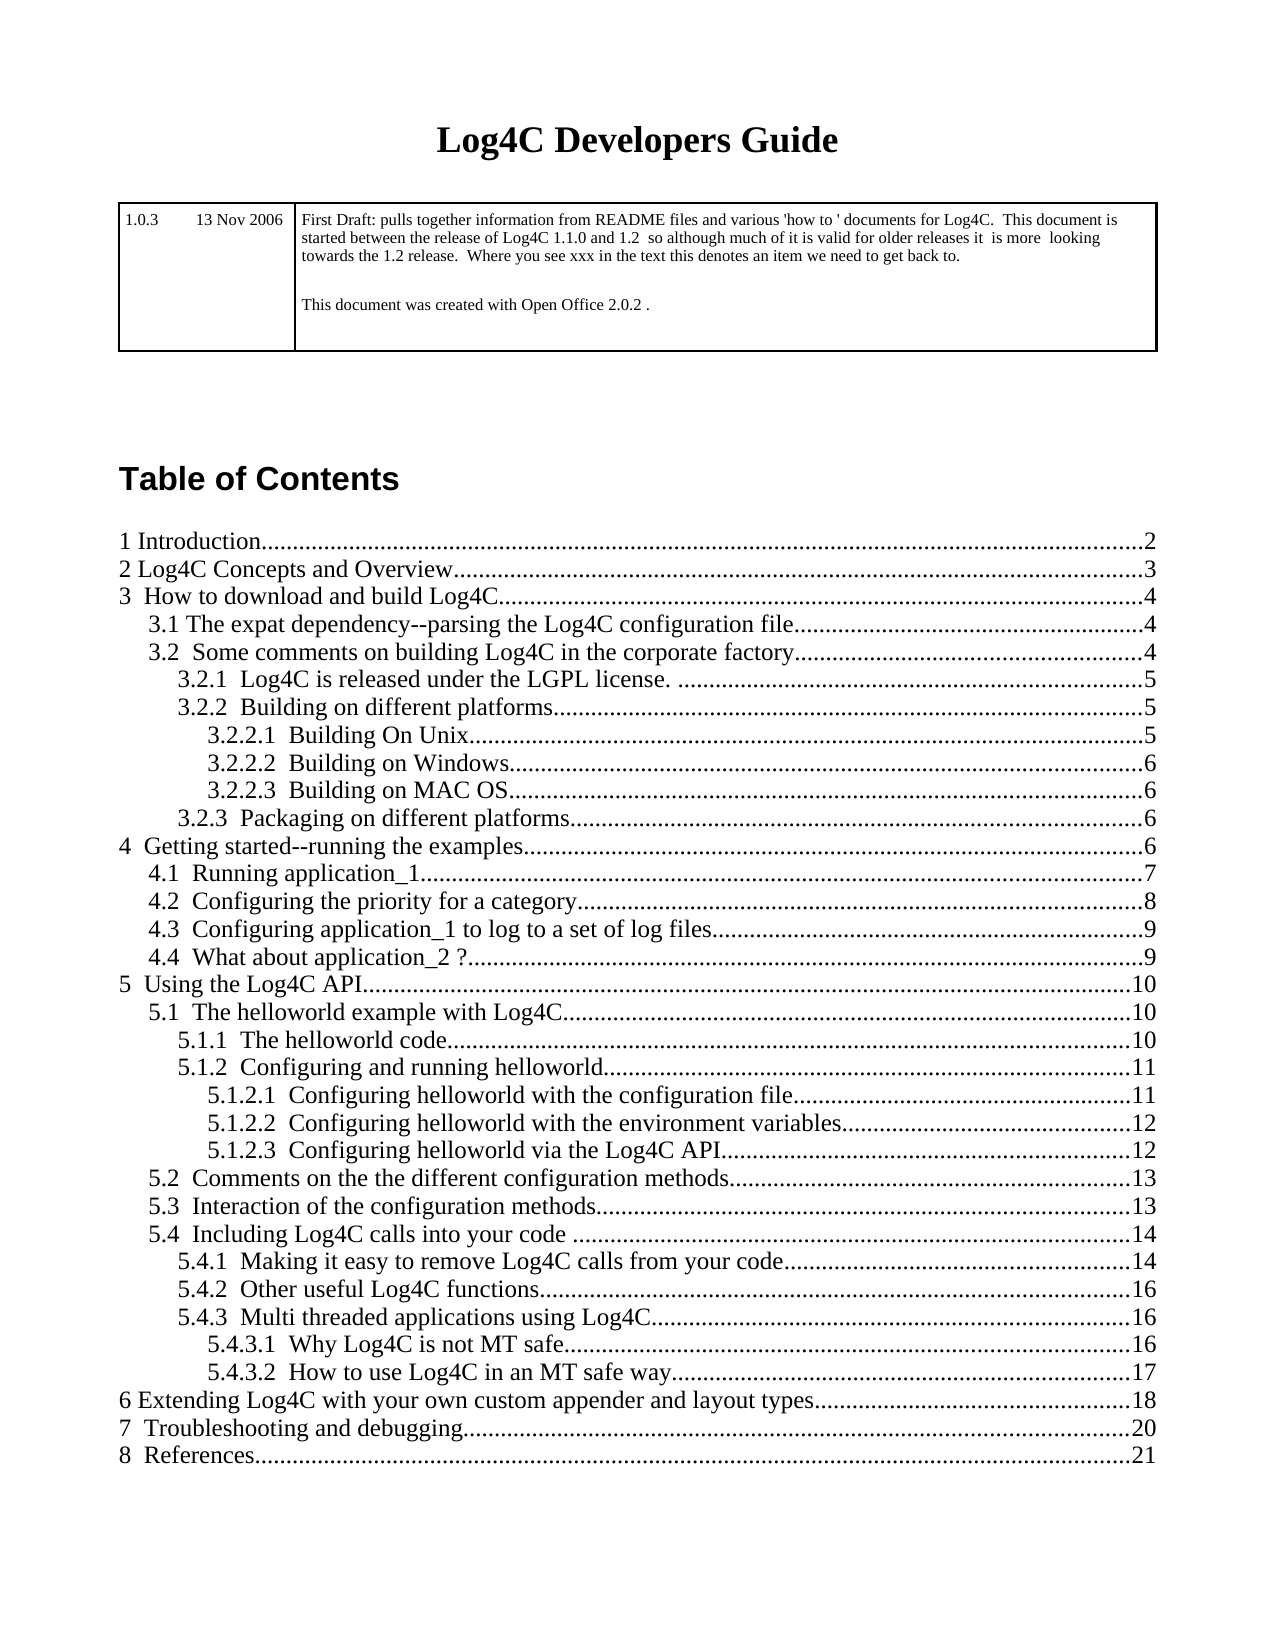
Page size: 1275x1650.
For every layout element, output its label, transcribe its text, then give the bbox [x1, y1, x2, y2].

text 4 Getting started--running the examples 6 [118, 832, 1156, 859]
text 5 Using the Log4C API 10 [118, 970, 1156, 998]
text 5.1 The helloworld example with Log4C 10 [148, 998, 1156, 1026]
text 5.4.1 Making it easy to remove Log4C calls from your code 14 [177, 1247, 1156, 1275]
text 1 Introduction 2 [118, 527, 1156, 555]
text 3.2.2.3 Building on MAC OS 6 [207, 776, 1156, 804]
text 3.2.3 Packaging on different platforms 6 [177, 804, 1156, 832]
text 5.1.2.1 Configuring helloworld with the configuration file 11 [207, 1081, 1156, 1109]
text 7 Troubleshooting and debugging 20 [118, 1414, 1156, 1441]
text 5.1.1 The helloworld code 10 [177, 1026, 1156, 1053]
text 5.2 Comments on the the different configuration methods 13 [148, 1164, 1156, 1192]
text 3.2 Some comments on building Log4C in the corporate factory 4 [148, 638, 1156, 666]
text Log4C Developers Guide [118, 118, 1156, 160]
text 5.3 Interaction of the configuration methods 13 [148, 1192, 1156, 1220]
text 3.1 The expat dependency--parsing the Log4C configuration file 4 [148, 610, 1156, 638]
table_header First Draft: pulls together information from README files and various 'how to ' documents for Log4C. This document is started between the release of Log4C 1.1.0 and 1.2 so although much of it is valid for older releases it is more looking towards the 1.2 release. Where you see xxx in the text this denotes an item we need to get back to. This document was created with Open Office 2.0.2 . [296, 204, 1155, 350]
text 4.4 What about application_2 ? 9 [148, 943, 1156, 970]
text 3.2.2.2 Building on Windows 6 [207, 749, 1156, 776]
subtitle Table of Contents [118, 460, 1156, 497]
text 4.2 Configuring the priority for a category 8 [148, 887, 1156, 915]
text 4.3 Configuring application_1 to log to a set of log files 9 [148, 915, 1156, 943]
text 5.4.2 Other useful Log4C functions 16 [177, 1275, 1156, 1303]
text 3.2.1 Log4C is released under the LGPL license. 5 [177, 666, 1156, 693]
text 5.4.3.1 Why Log4C is not MT safe 16 [207, 1331, 1156, 1358]
text 3.2.2 Building on different platforms 5 [177, 693, 1156, 721]
text 4.1 Running application_1 7 [148, 859, 1156, 887]
text 3.2.2.1 Building On Unix 5 [207, 721, 1156, 749]
text 5.1.2.3 Configuring helloworld via the Log4C API 12 [207, 1137, 1156, 1164]
text 5.4 Including Log4C calls into your code 14 [148, 1220, 1156, 1247]
table_header 1.0.3 13 Nov 2006 [120, 204, 294, 350]
text 5.4.3.2 How to use Log4C in an MT safe way 17 [207, 1358, 1156, 1386]
text 8 References 21 [118, 1441, 1156, 1469]
text 5.4.3 Multi threaded applications using Log4C 16 [177, 1303, 1156, 1331]
text 5.1.2.2 Configuring helloworld with the environment variables 12 [207, 1109, 1156, 1137]
text 5.1.2 Configuring and running hello­world 11 [177, 1053, 1156, 1081]
text 6 Extending Log4C with your own custom appender and layout types 18 [118, 1386, 1156, 1414]
text 3 How to download and build Log4C 4 [118, 582, 1156, 610]
text 2 Log4C Concepts and Overview 3 [118, 555, 1156, 582]
